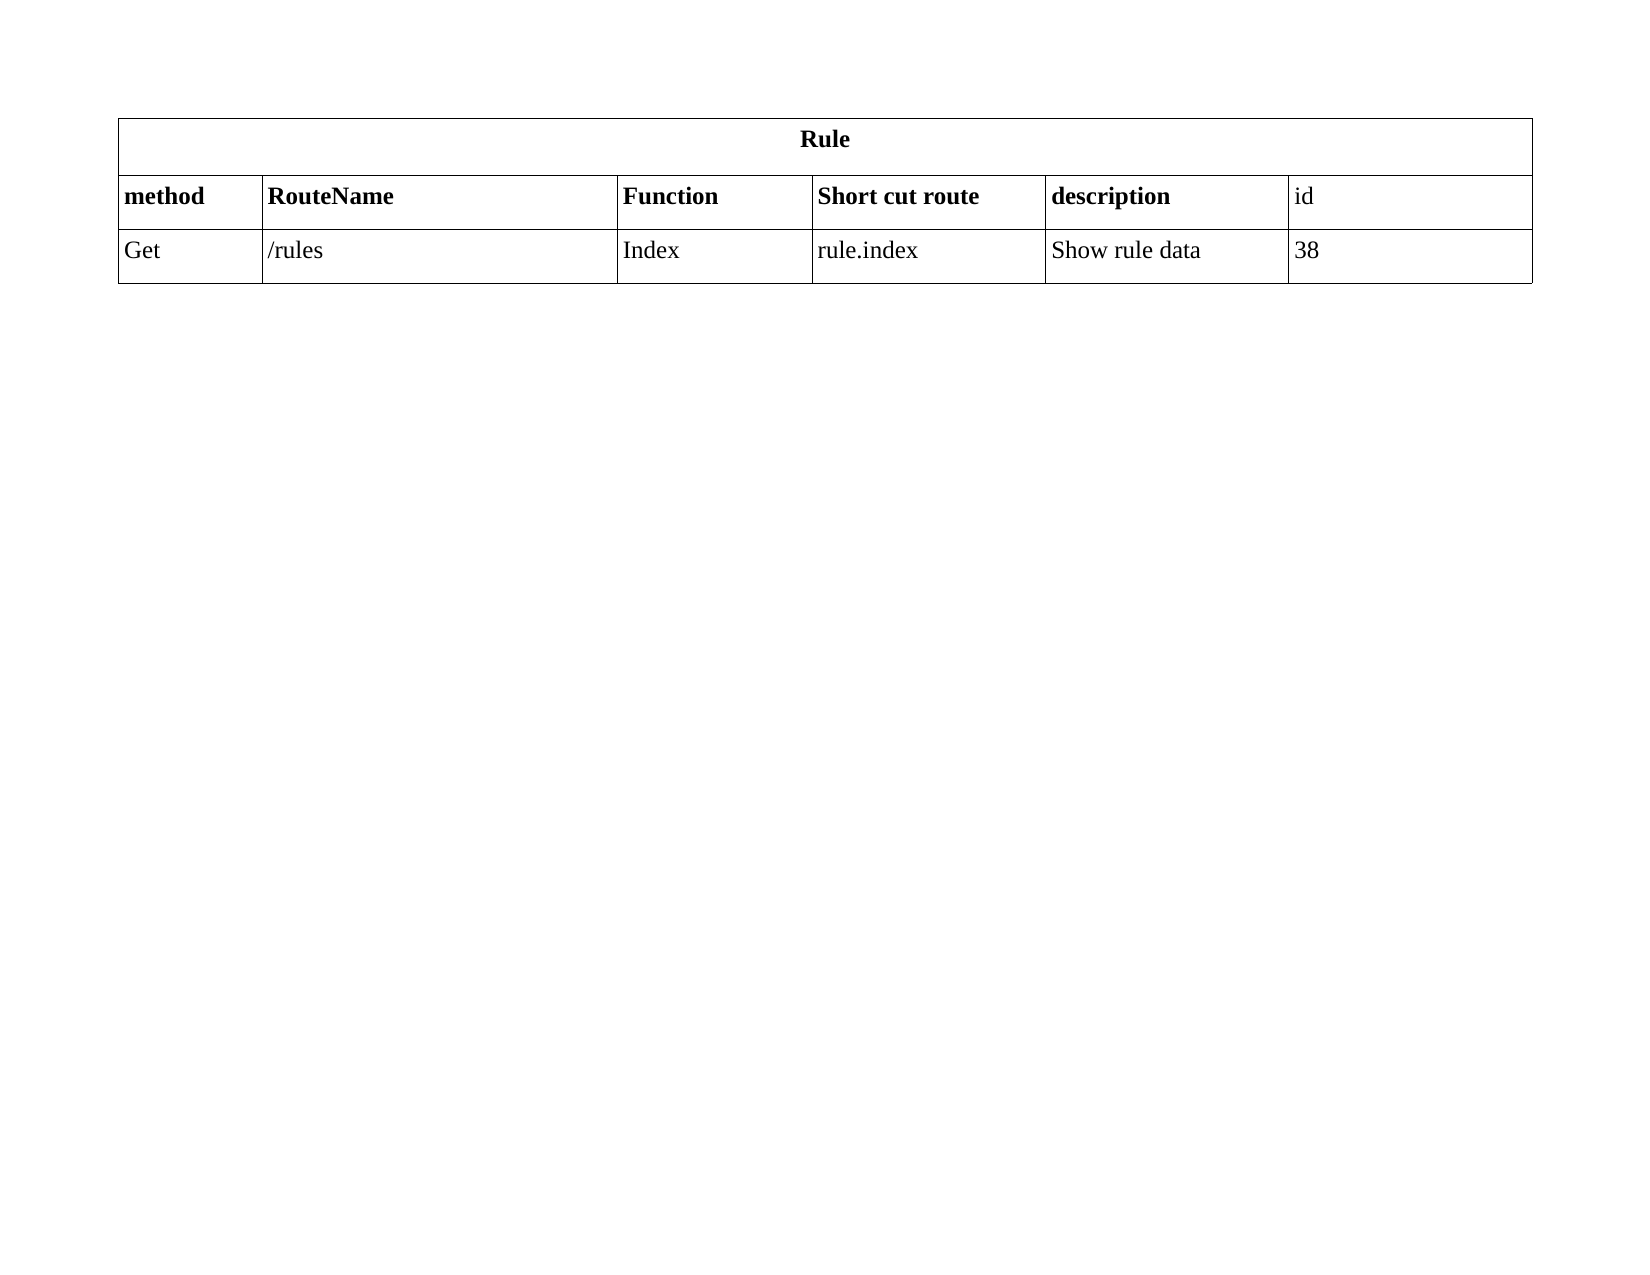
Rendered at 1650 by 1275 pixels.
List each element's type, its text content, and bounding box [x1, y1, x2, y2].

table_cell 38 [1289, 230, 1532, 283]
table_cell Short cut route [813, 176, 1045, 229]
table_cell RouteName [263, 176, 617, 229]
table_cell rule.index [813, 230, 1045, 283]
table_cell description [1046, 176, 1288, 229]
table_cell method [119, 176, 262, 229]
table_cell /rules [263, 230, 617, 283]
table_cell Function [618, 176, 812, 229]
table_cell Index [618, 230, 812, 283]
table_cell Show rule data [1046, 230, 1288, 283]
table_cell Get [119, 230, 262, 283]
table_cell id [1289, 176, 1532, 229]
table_header Rule [119, 119, 1532, 175]
